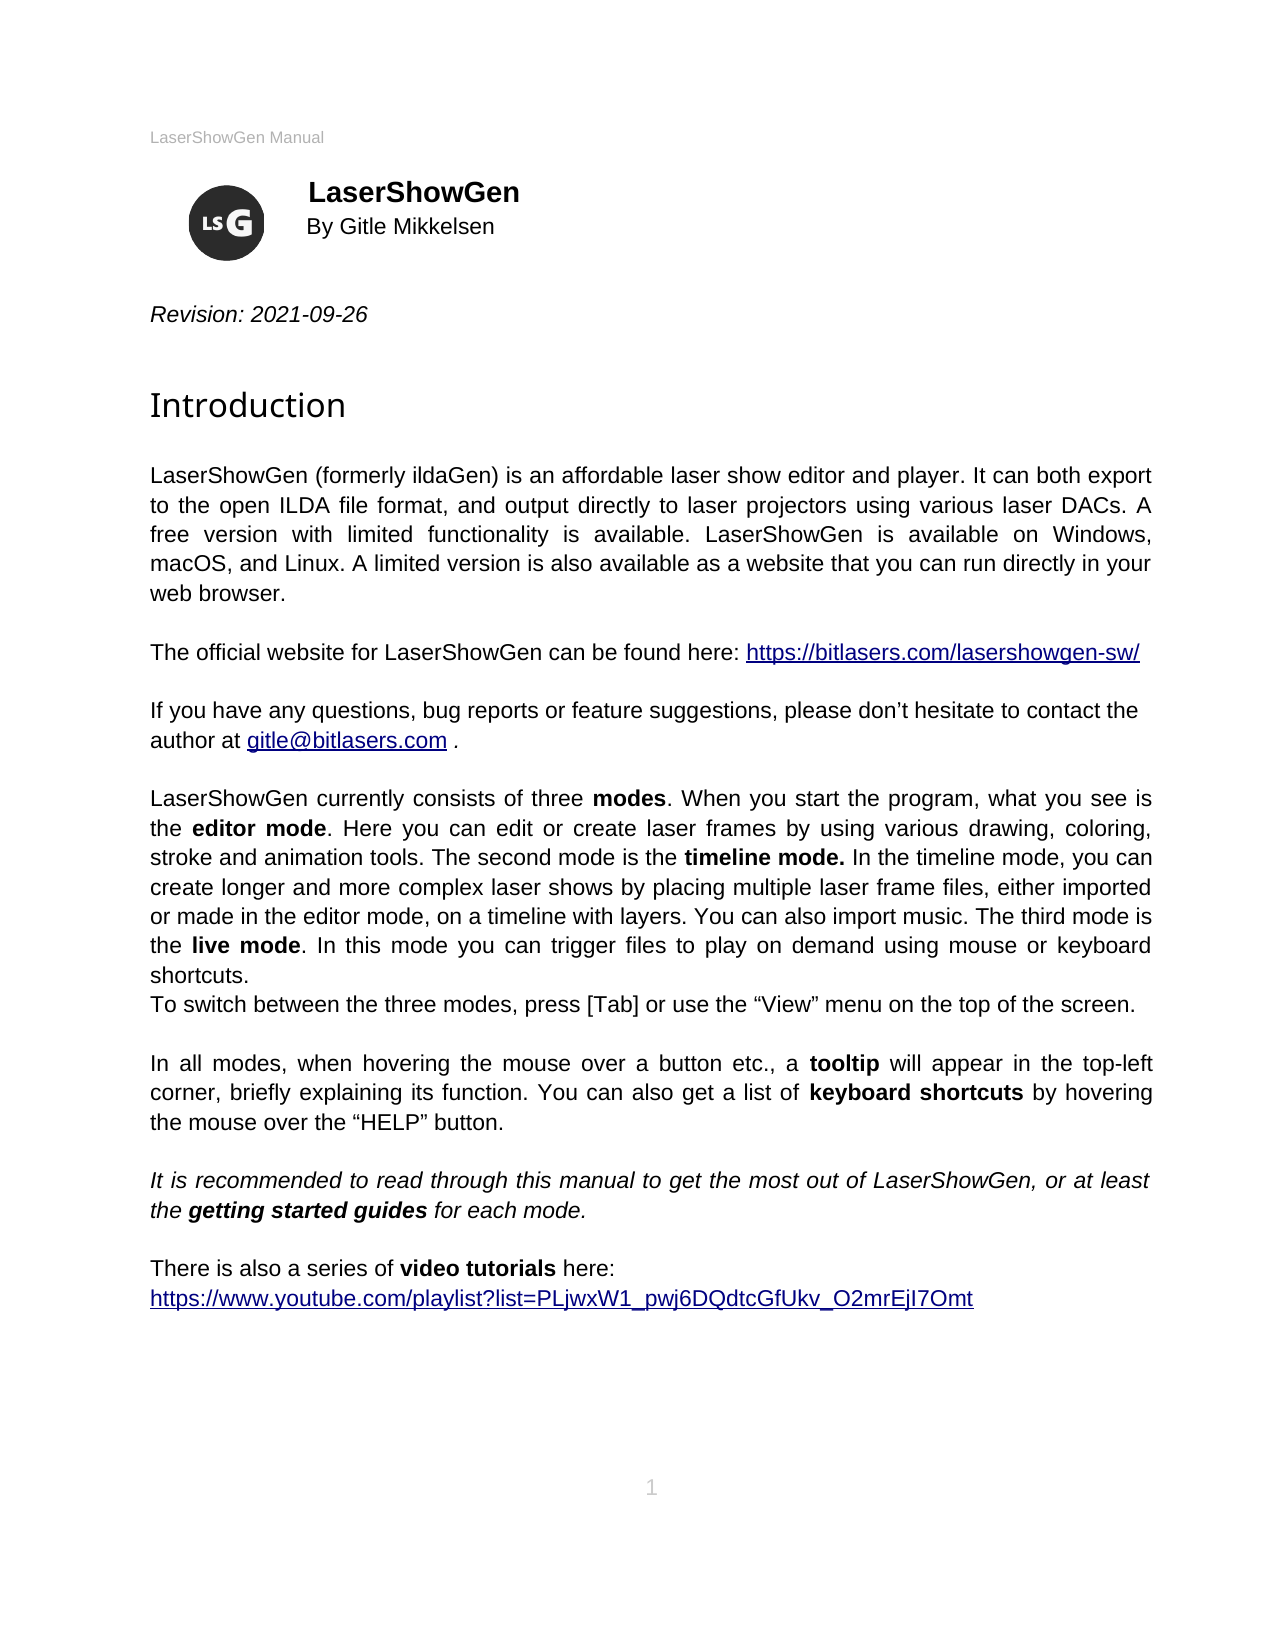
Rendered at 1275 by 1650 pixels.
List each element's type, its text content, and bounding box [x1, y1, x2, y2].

subtitle Introduction [150, 381, 1153, 427]
text [150, 214, 188, 239]
text In all modes, when hovering the mouse over a button etc., a tooltip will appear in the top-left corner, briefly explaining its function. You can also get a list of keyboard shortcuts by hovering the mouse over the “HELP” button. [150, 1050, 1153, 1135]
text https://www.youtube.com/playlist?list=PLjwxW1_pwj6DQdtcGfUkv_O2mrEjI7Omt [150, 1285, 1153, 1311]
text The official website for LaserShowGen can be found here: https://bitlasers.com/lasershowgen-sw/ [150, 639, 1153, 665]
text To switch between the three modes, press [Tab] or use the “View” menu on the top of the screen. [150, 992, 1153, 1017]
text If you have any questions, bug reports or feature suggestions, please don’t hesitate to contact the author at gitle@bitlasers.com . [150, 698, 1153, 753]
text LaserShowGen (formerly ildaGen) is an affordable laser show editor and player. It can both export to the open ILDA file format, and output directly to laser projectors using various laser DACs. A free version with limited functionality is available. LaserShowGen is available on Windows, macOS, and Linux. A limited version is also available as a website that you can run directly in your web browser. [150, 463, 1153, 606]
text It is recommended to read through this manual to get the most out of LaserShowGen, or at least the getting started guides for each mode. [150, 1168, 1153, 1223]
text LaserShowGen currently consists of three modes. When you start the program, what you see is the editor mode. Here you can edit or create laser frames by using various drawing, coloring, stroke and animation tools. The second mode is the timeline mode. In the timeline mode, you can create longer and more complex laser shows by placing multiple laser frame files, either imported or made in the editor mode, on a timeline with layers. You can also import music. The third mode is the live mode. In this mode you can trigger files to play on demand using mouse or keyboard shortcuts. [150, 786, 1153, 988]
text Revision: 2021-09-26 [150, 302, 1153, 327]
text LaserShowGen [150, 176, 1153, 209]
picture [188, 185, 264, 261]
text By Gitle Mikkelsen [264, 214, 1153, 239]
text There is also a series of video tutorials here: [150, 1256, 1153, 1282]
